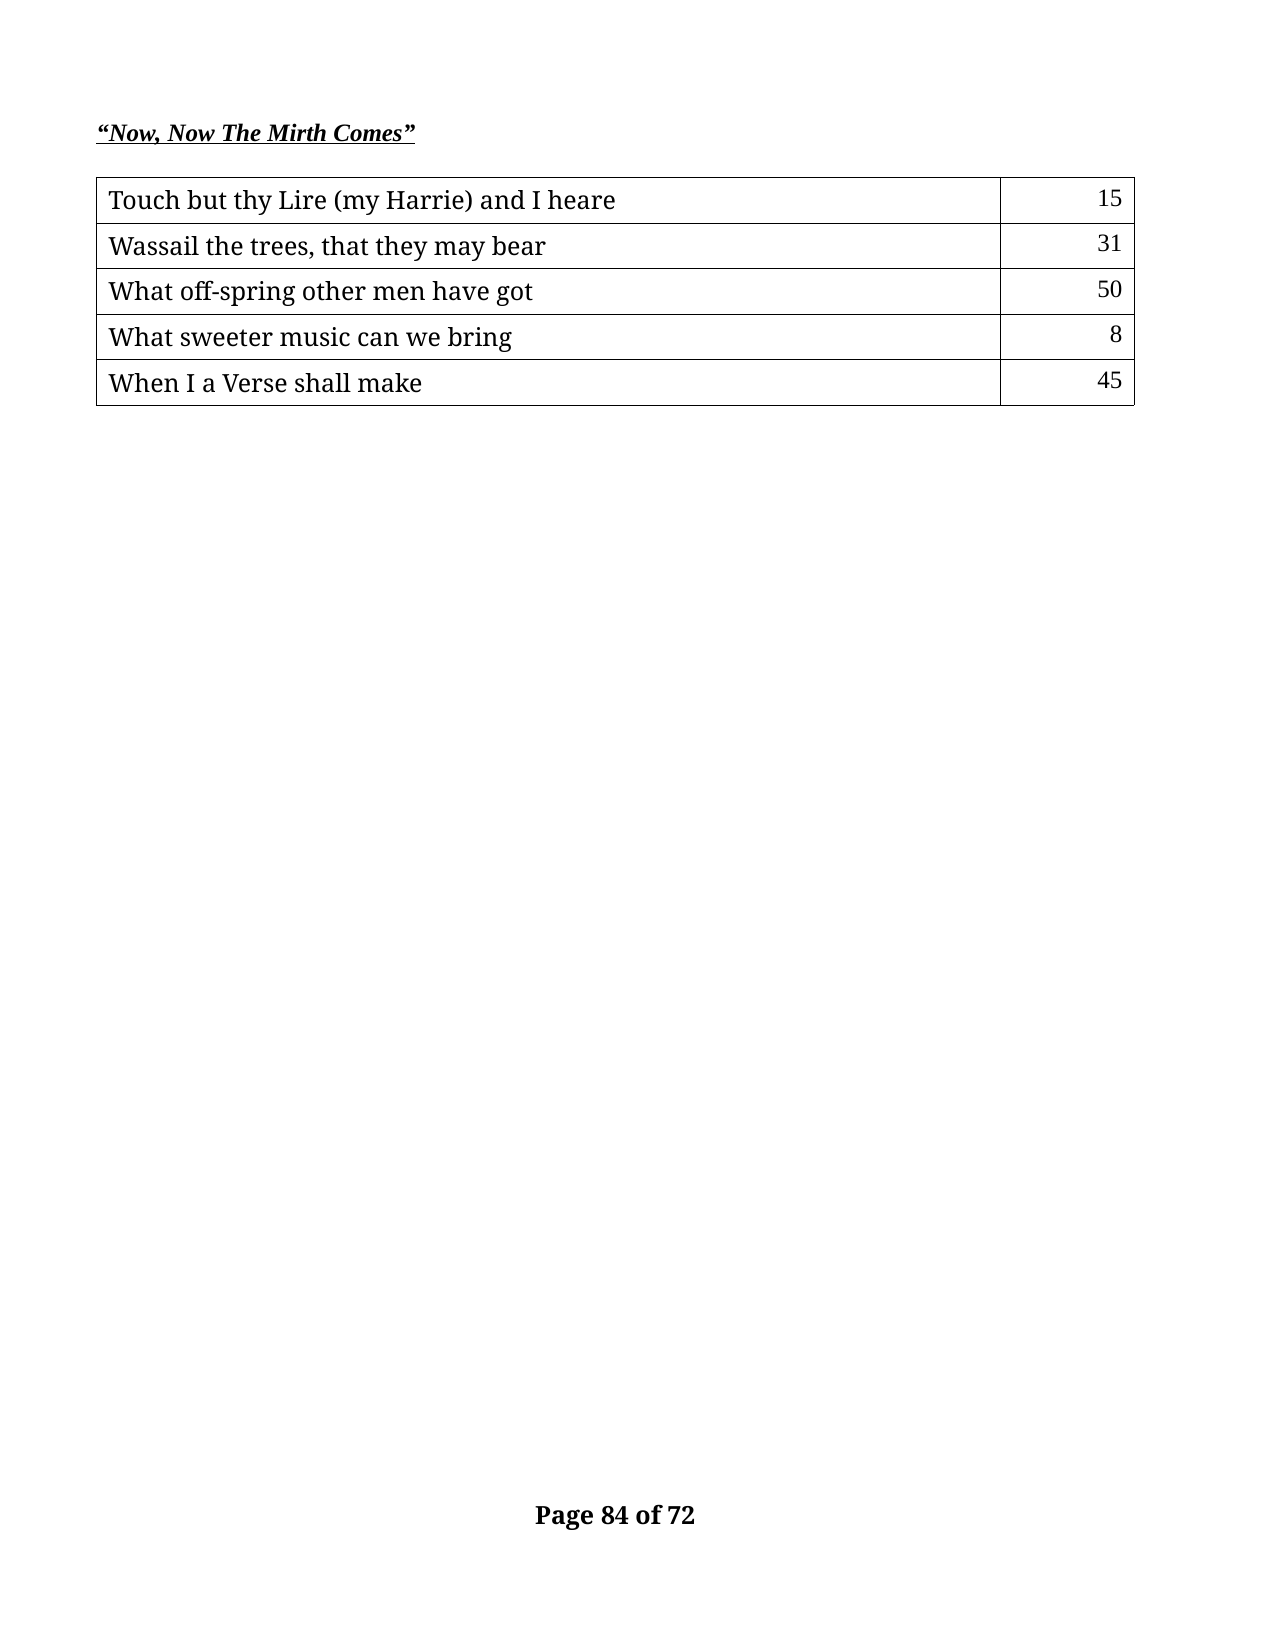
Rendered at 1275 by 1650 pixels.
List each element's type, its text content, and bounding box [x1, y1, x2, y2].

table_cell 50 [1001, 269, 1134, 314]
table_cell What sweeter music can we bring [97, 315, 1000, 359]
table_cell Wassail the trees, that they may bear [97, 224, 1000, 268]
table_cell 45 [1001, 360, 1134, 405]
table_cell 15 [1001, 178, 1134, 222]
table_cell What off-spring other men have got [97, 269, 1000, 314]
table_cell 31 [1001, 224, 1134, 268]
table_cell Touch but thy Lire (my Harrie) and I heare [97, 178, 1000, 222]
table_cell 8 [1001, 315, 1134, 359]
table_cell When I a Verse shall make [97, 360, 1000, 405]
